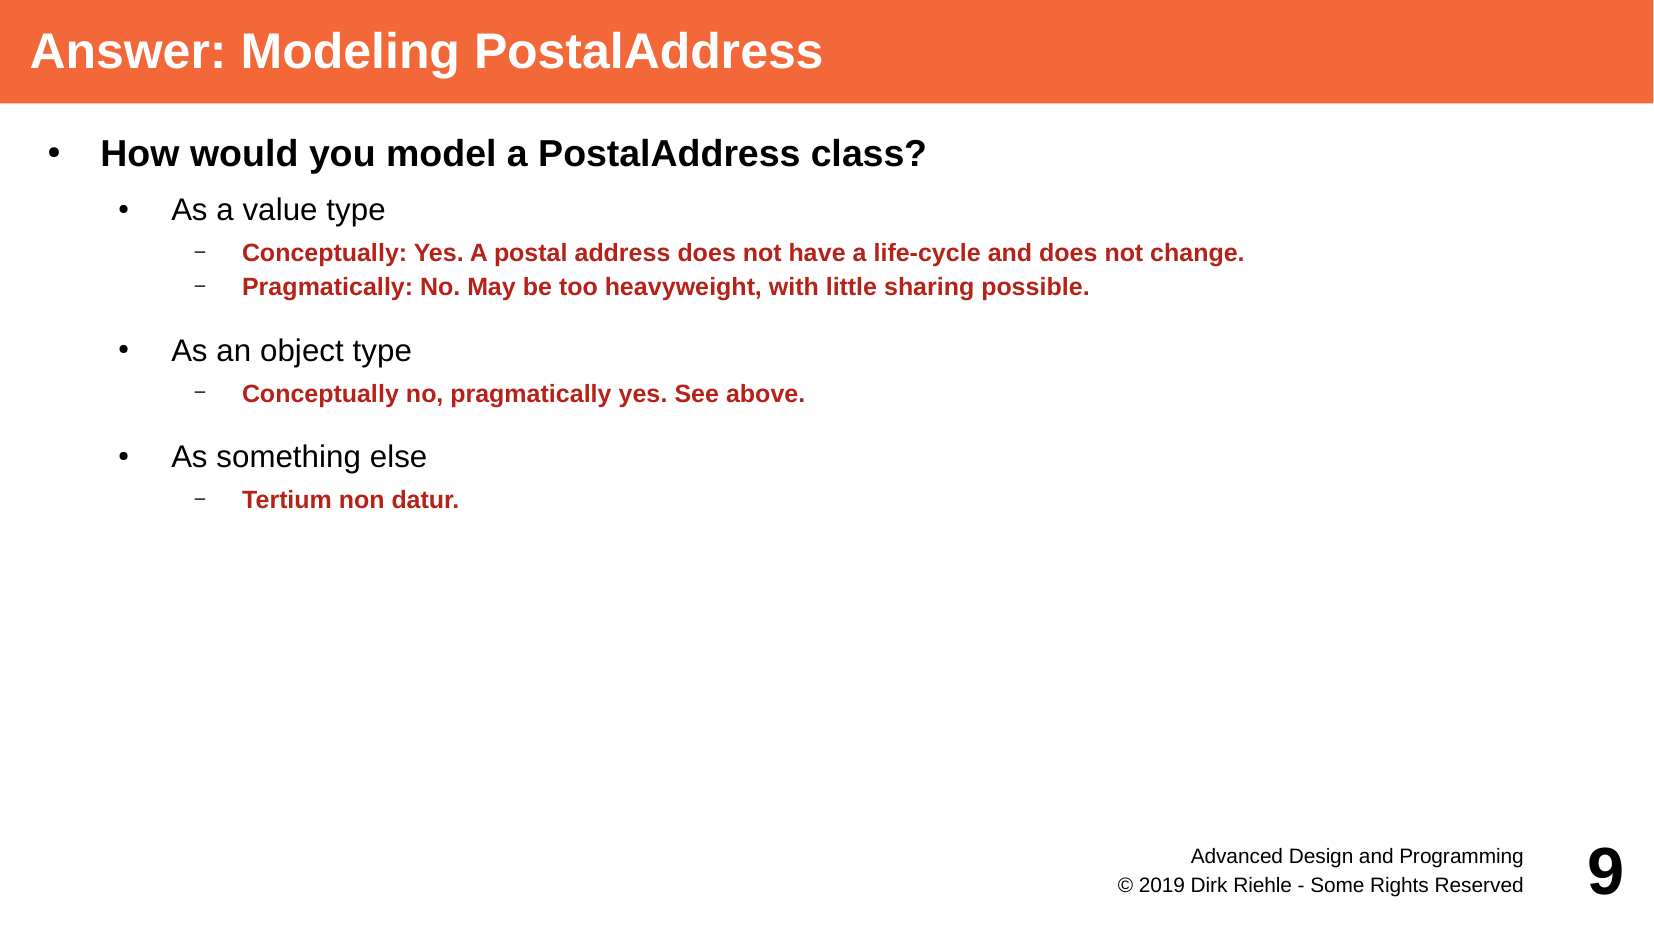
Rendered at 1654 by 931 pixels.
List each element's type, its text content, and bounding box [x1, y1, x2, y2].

title Answer: Modeling PostalAddress [0, 0, 1654, 104]
list How would you model a PostalAddress class? As a value type Conceptually: Yes. A postal address does not have a life-cycle and does not change. Pragmatically: No. May be too heavyweight, with little sharing possible. As an object type Conceptually no, pragmatically yes. See above. As something else Tertium non datur. [29, 132, 1625, 813]
